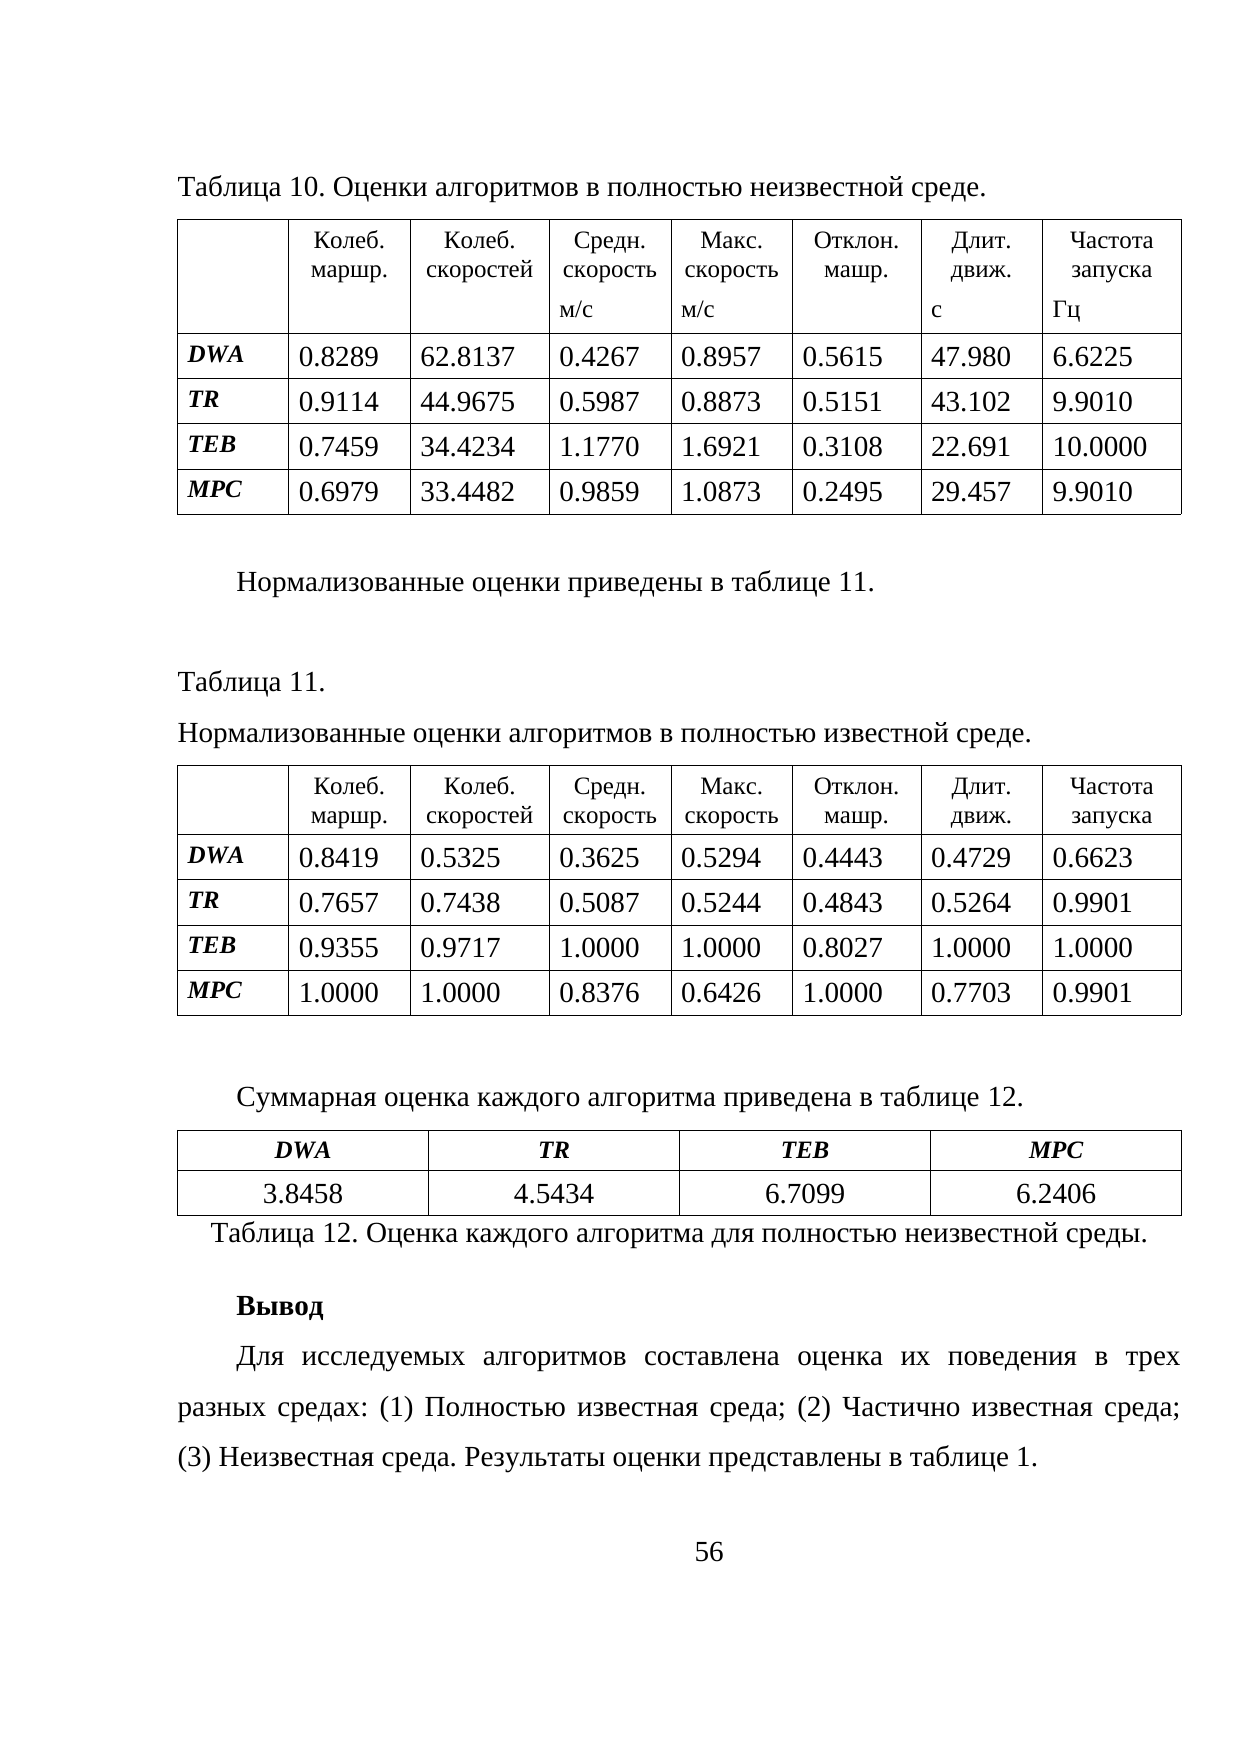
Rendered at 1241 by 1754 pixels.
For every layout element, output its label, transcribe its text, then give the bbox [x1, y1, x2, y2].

table_header Макс. скорость [672, 766, 792, 834]
table_cell 29.457 [922, 470, 1042, 513]
table_cell 1.0000 [672, 926, 792, 969]
table_cell 0.3625 [550, 835, 671, 879]
table_cell 0.8376 [550, 971, 671, 1015]
table_cell 6.2406 [931, 1171, 1181, 1215]
table_cell MPC [178, 971, 288, 1015]
table_cell TR [178, 379, 288, 423]
table_cell 1.0000 [411, 971, 549, 1015]
table_header Колеб. маршр. [289, 220, 410, 288]
table_cell 0.7657 [289, 880, 410, 924]
table_header Макс. скорость [672, 220, 792, 288]
table_cell 0.4443 [793, 835, 921, 879]
table_cell 0.5615 [793, 334, 921, 378]
table_cell 4.5434 [429, 1171, 679, 1215]
table_cell 0.4729 [922, 835, 1042, 879]
table_cell 0.5264 [922, 880, 1042, 924]
table_cell 0.6623 [1043, 835, 1181, 879]
text Нормализованные оценки приведены в таблице 11. [177, 564, 1181, 597]
table_cell 0.7459 [289, 424, 410, 468]
table_cell [411, 288, 549, 333]
table_cell 0.9859 [550, 470, 671, 513]
table_cell 1.0000 [550, 926, 671, 969]
table_header MPC [931, 1131, 1181, 1170]
table_cell 0.3108 [793, 424, 921, 468]
table_cell 1.0000 [793, 971, 921, 1015]
table_cell с [922, 288, 1042, 333]
text Таблица 10. Оценки алгоритмов в полностью неизвестной среде. [177, 169, 1181, 202]
table_cell 0.7438 [411, 880, 549, 924]
table_cell 0.8957 [672, 334, 792, 378]
table_cell [178, 288, 288, 333]
table_cell 9.9010 [1043, 470, 1181, 513]
table_cell 1.6921 [672, 424, 792, 468]
table_header Частота запуска [1043, 766, 1181, 834]
table_cell TR [178, 880, 288, 924]
table_header [178, 220, 288, 288]
table_cell 1.0873 [672, 470, 792, 513]
table_header Отклон. машр. [793, 220, 921, 288]
table_cell 0.5294 [672, 835, 792, 879]
table_cell 43.102 [922, 379, 1042, 423]
table_cell DWA [178, 835, 288, 879]
table_header TR [429, 1131, 679, 1170]
table_header Колеб. скоростей [411, 766, 549, 834]
table_cell 6.7099 [680, 1171, 930, 1215]
table_header Частота запуска [1043, 220, 1181, 288]
table_cell TEB [178, 926, 288, 969]
table_cell DWA [178, 334, 288, 378]
table_cell 44.9675 [411, 379, 549, 423]
table_cell 1.0000 [922, 926, 1042, 969]
text Для исследуемых алгоритмов составлена оценка их поведения в трех разных средах: (1) Полностью известная среда; (2) Частично известная среда; (3) Неизвестная среда. Результаты оценки представлены в таблице 1. [177, 1338, 1181, 1473]
table_cell м/с [672, 288, 792, 333]
text Таблица 11. Нормализованные оценки алгоритмов в полностью известной среде. [177, 664, 1181, 748]
table_cell [289, 288, 410, 333]
table_cell 22.691 [922, 424, 1042, 468]
table_cell 0.8419 [289, 835, 410, 879]
table_cell 0.9901 [1043, 971, 1181, 1015]
table_cell 0.9114 [289, 379, 410, 423]
table_header Длит. движ. [922, 766, 1042, 834]
table_header Средн. скорость [550, 220, 671, 288]
table_cell 34.4234 [411, 424, 549, 468]
table_cell 0.8289 [289, 334, 410, 378]
table_cell 0.8027 [793, 926, 921, 969]
table_cell 0.8873 [672, 379, 792, 423]
table_cell 0.4267 [550, 334, 671, 378]
table_cell 0.5987 [550, 379, 671, 423]
table_cell 0.5244 [672, 880, 792, 924]
table_header TEB [680, 1131, 930, 1170]
table_header Колеб. маршр. [289, 766, 410, 834]
table_cell 9.9010 [1043, 379, 1181, 423]
table_cell 3.8458 [178, 1171, 428, 1215]
text Суммарная оценка каждого алгоритма приведена в таблице 12. [177, 1079, 1181, 1113]
table_cell 0.7703 [922, 971, 1042, 1015]
table_cell 0.5151 [793, 379, 921, 423]
table_cell 47.980 [922, 334, 1042, 378]
table_cell 33.4482 [411, 470, 549, 513]
subtitle Вывод [177, 1288, 1181, 1322]
table_cell 0.2495 [793, 470, 921, 513]
table_cell MPC [178, 470, 288, 513]
table_cell 1.1770 [550, 424, 671, 468]
table_cell 0.5087 [550, 880, 671, 924]
table_cell Гц [1043, 288, 1181, 333]
table_cell 62.8137 [411, 334, 549, 378]
table_cell TEB [178, 424, 288, 468]
table_cell [793, 288, 921, 333]
table_header Длит. движ. [922, 220, 1042, 288]
table_cell 6.6225 [1043, 334, 1181, 378]
table_header Средн. скорость [550, 766, 671, 834]
table_cell 1.0000 [1043, 926, 1181, 969]
table_cell 0.9355 [289, 926, 410, 969]
table_cell 0.9901 [1043, 880, 1181, 924]
table_cell 0.9717 [411, 926, 549, 969]
table_cell 0.6979 [289, 470, 410, 513]
table_cell 0.6426 [672, 971, 792, 1015]
table_cell 0.4843 [793, 880, 921, 924]
table_cell м/с [550, 288, 671, 333]
table_cell 10.0000 [1043, 424, 1181, 468]
table_cell 1.0000 [289, 971, 410, 1015]
table_header Отклон. машр. [793, 766, 921, 834]
table_header Колеб. скоростей [411, 220, 549, 288]
text Таблица 12. Оценка каждого алгоритма для полностью неизвестной среды. [177, 1216, 1181, 1249]
table_cell 0.5325 [411, 835, 549, 879]
table_header DWA [178, 1131, 428, 1170]
table_header [178, 766, 288, 834]
